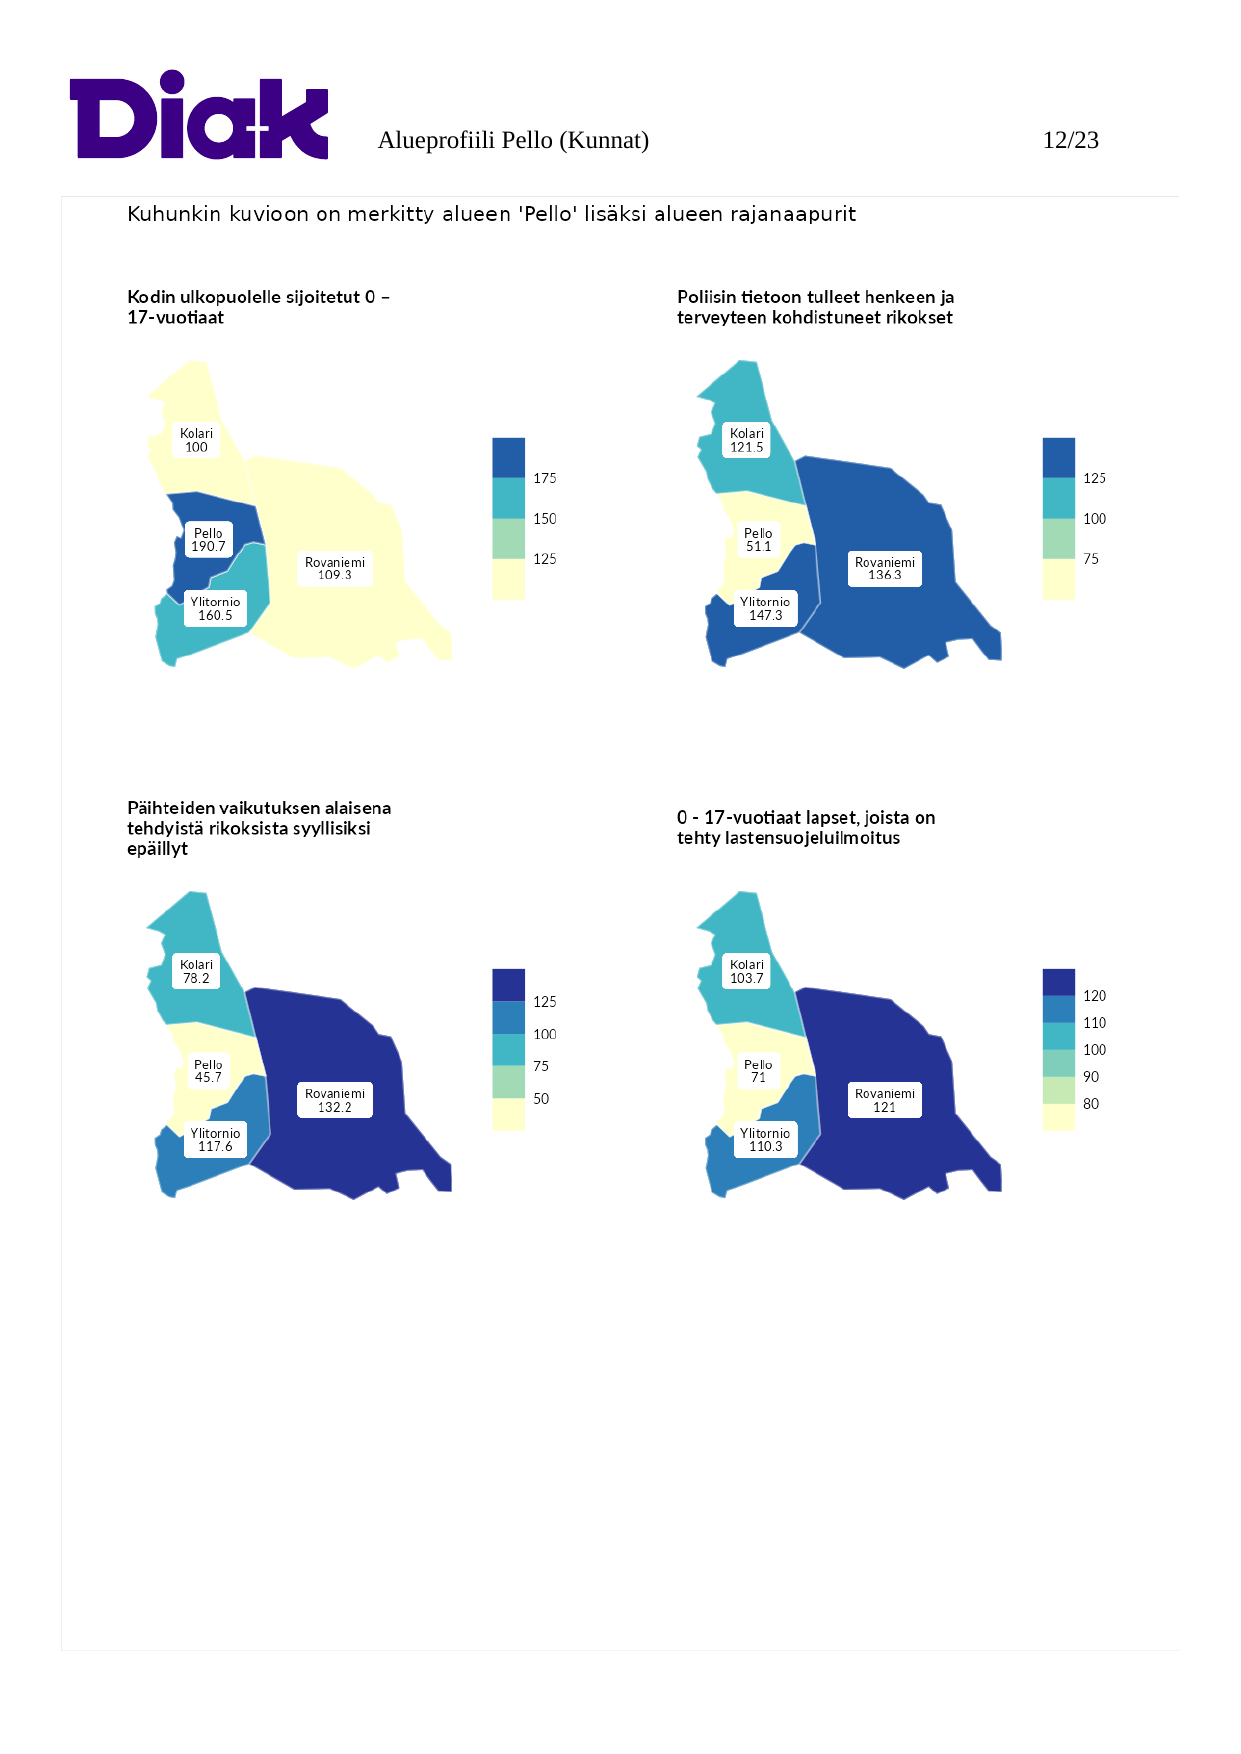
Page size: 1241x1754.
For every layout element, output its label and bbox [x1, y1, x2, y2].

picture [61, 196, 1179, 1651]
